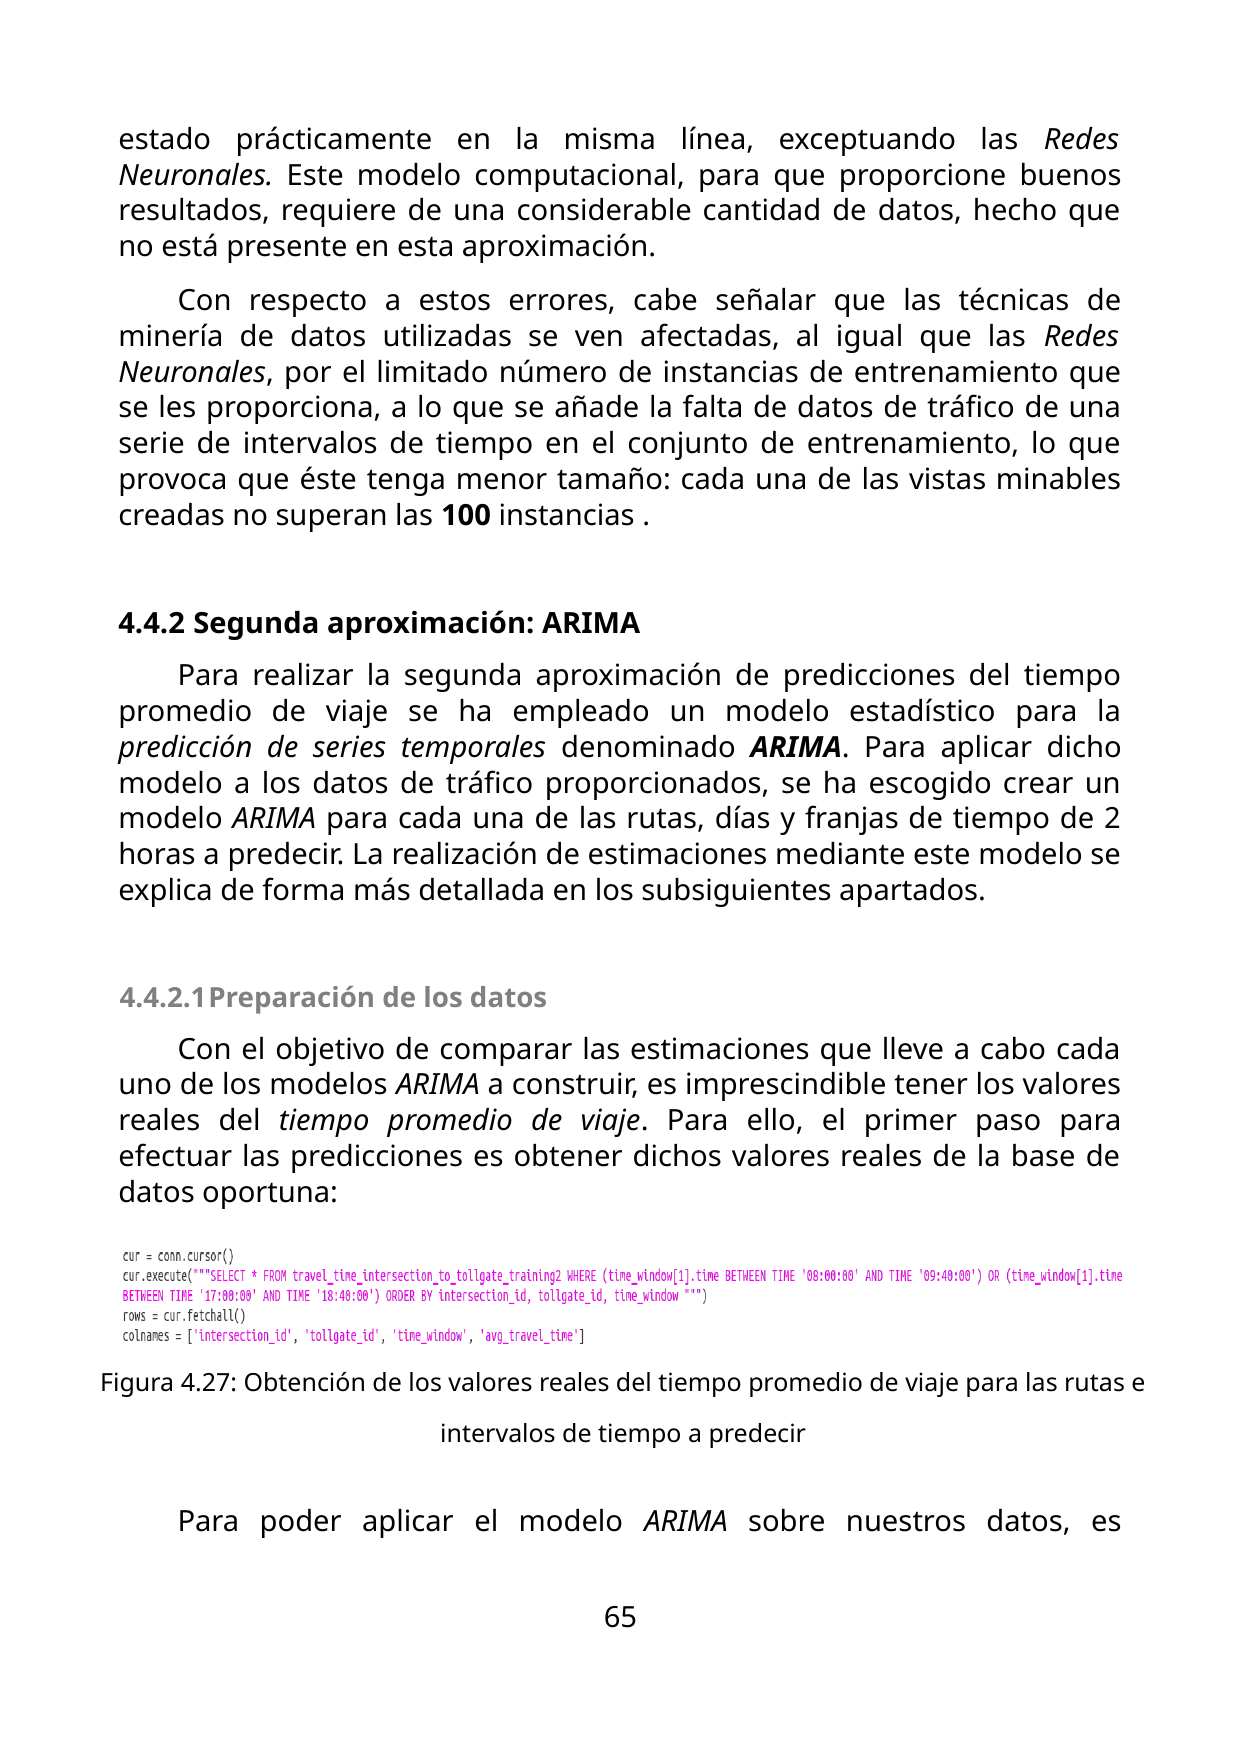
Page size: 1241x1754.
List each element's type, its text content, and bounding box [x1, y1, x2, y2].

subtitle Segunda aproximación: ARIMA [118, 602, 1122, 642]
text Con el objetivo de comparar las estimaciones que lleve a cabo cada uno de los modelos ARIMA a construir, es imprescindible tener los valores reales del tiempo promedio de viaje. Para ello, el primer paso para efectuar las predicciones es obtener dichos valores reales de la base de datos oportuna: [118, 1028, 1122, 1211]
subtitle Preparación de los datos [119, 978, 1122, 1016]
picture [121, 1244, 1125, 1348]
text Figura 4.27: Obtención de los valores reales del tiempo promedio de viaje para las rutas e intervalos de tiempo a predecir [93, 1348, 1153, 1450]
text Para poder aplicar el modelo ARIMA sobre nuestros datos, es [118, 1500, 1122, 1540]
text estado prácticamente en la misma línea, exceptuando las Redes Neuronales. Este modelo computacional, para que proporcione buenos resultados, requiere de una considerable cantidad de datos, hecho que no está presente en esta aproximación. [118, 118, 1122, 265]
text Para realizar la segunda aproximación de predicciones del tiempo promedio de viaje se ha empleado un modelo estadístico para la predicción de series temporales denominado ARIMA. Para aplicar dicho modelo a los datos de tráfico proporcionados, se ha escogido crear un modelo ARIMA para cada una de las rutas, días y franjas de tiempo de 2 horas a predecir. La realización de estimaciones mediante este modelo se explica de forma más detallada en los subsiguientes apartados. [118, 655, 1122, 909]
text Con respecto a estos errores, cabe señalar que las técnicas de minería de datos utilizadas se ven afectadas, al igual que las Redes Neuronales, por el limitado número de instancias de entrenamiento que se les proporciona, a lo que se añade la falta de datos de tráfico de una serie de intervalos de tiempo en el conjunto de entrenamiento, lo que provoca que éste tenga menor tamaño: cada una de las vistas minables creadas no superan las 100 instancias . [118, 279, 1122, 534]
